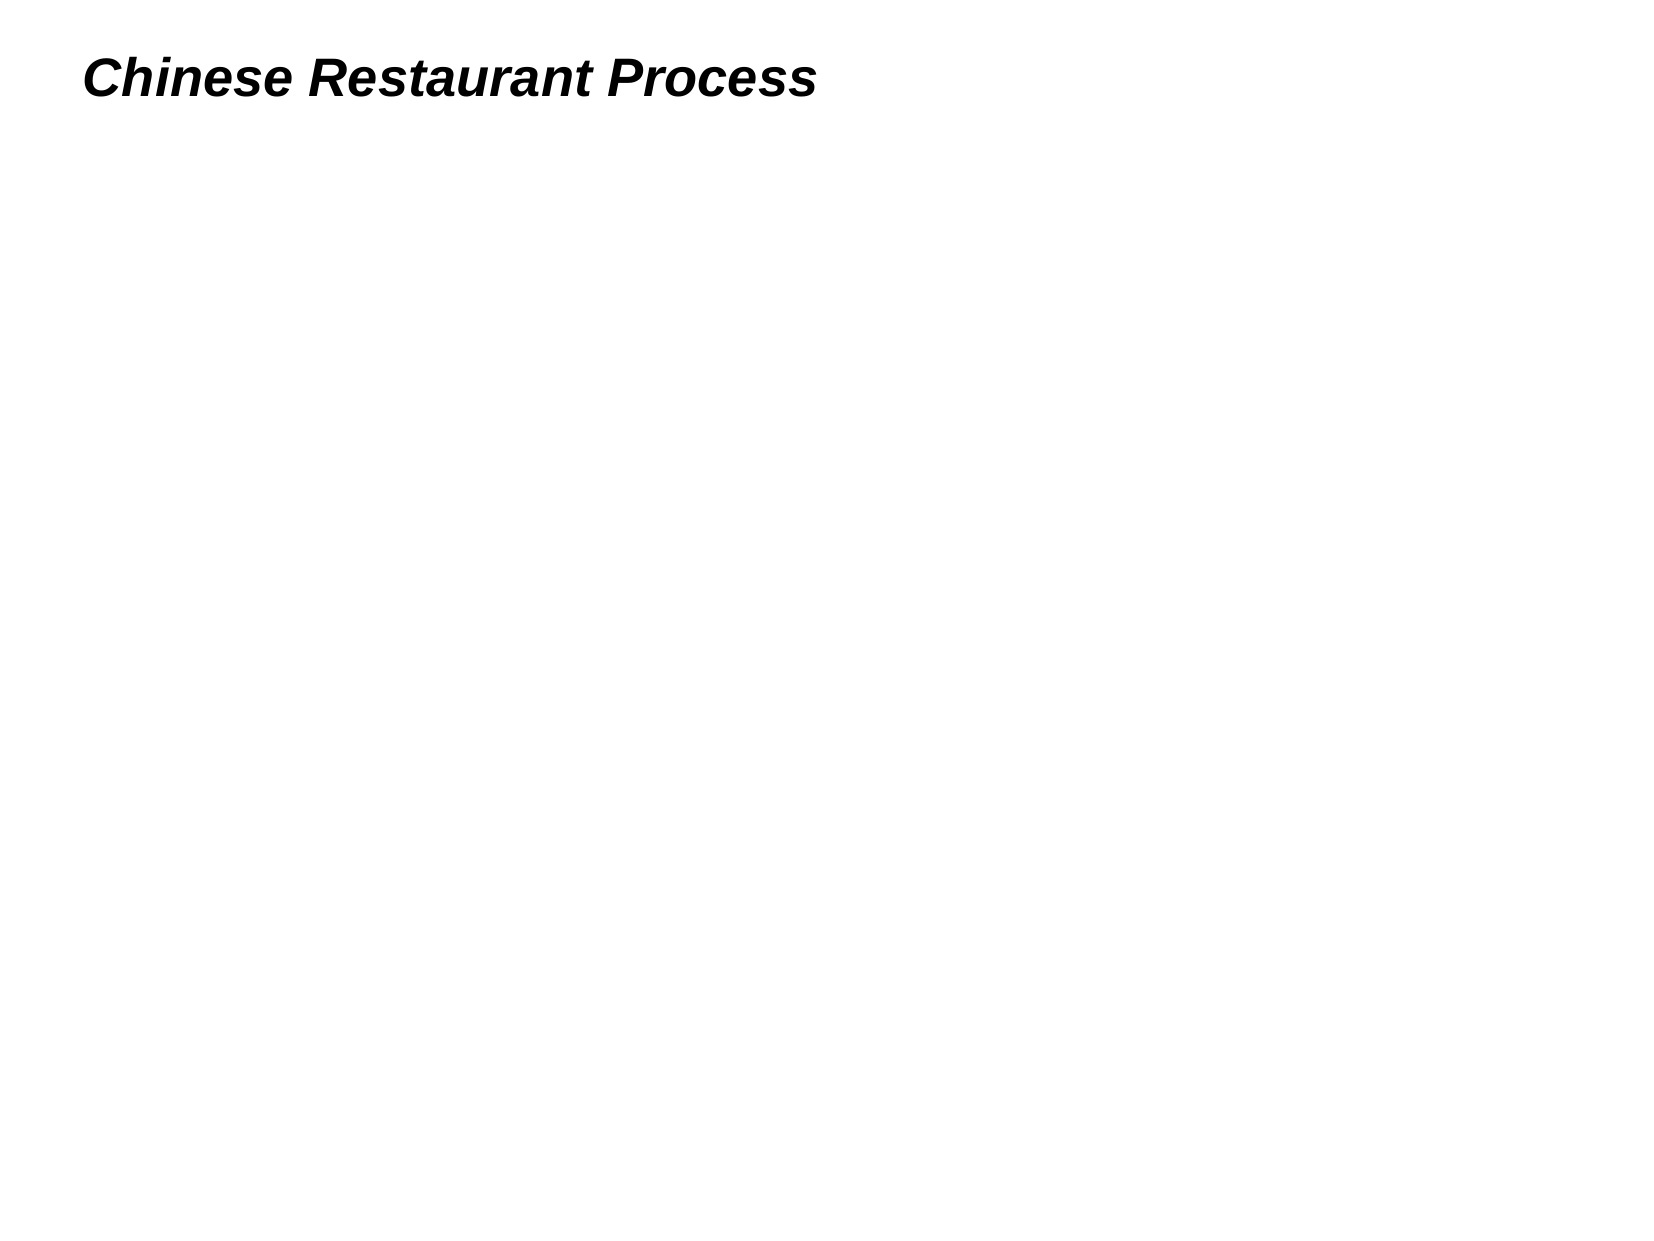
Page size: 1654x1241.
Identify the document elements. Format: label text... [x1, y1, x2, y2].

title Chinese Restaurant Process [82, 46, 1096, 108]
